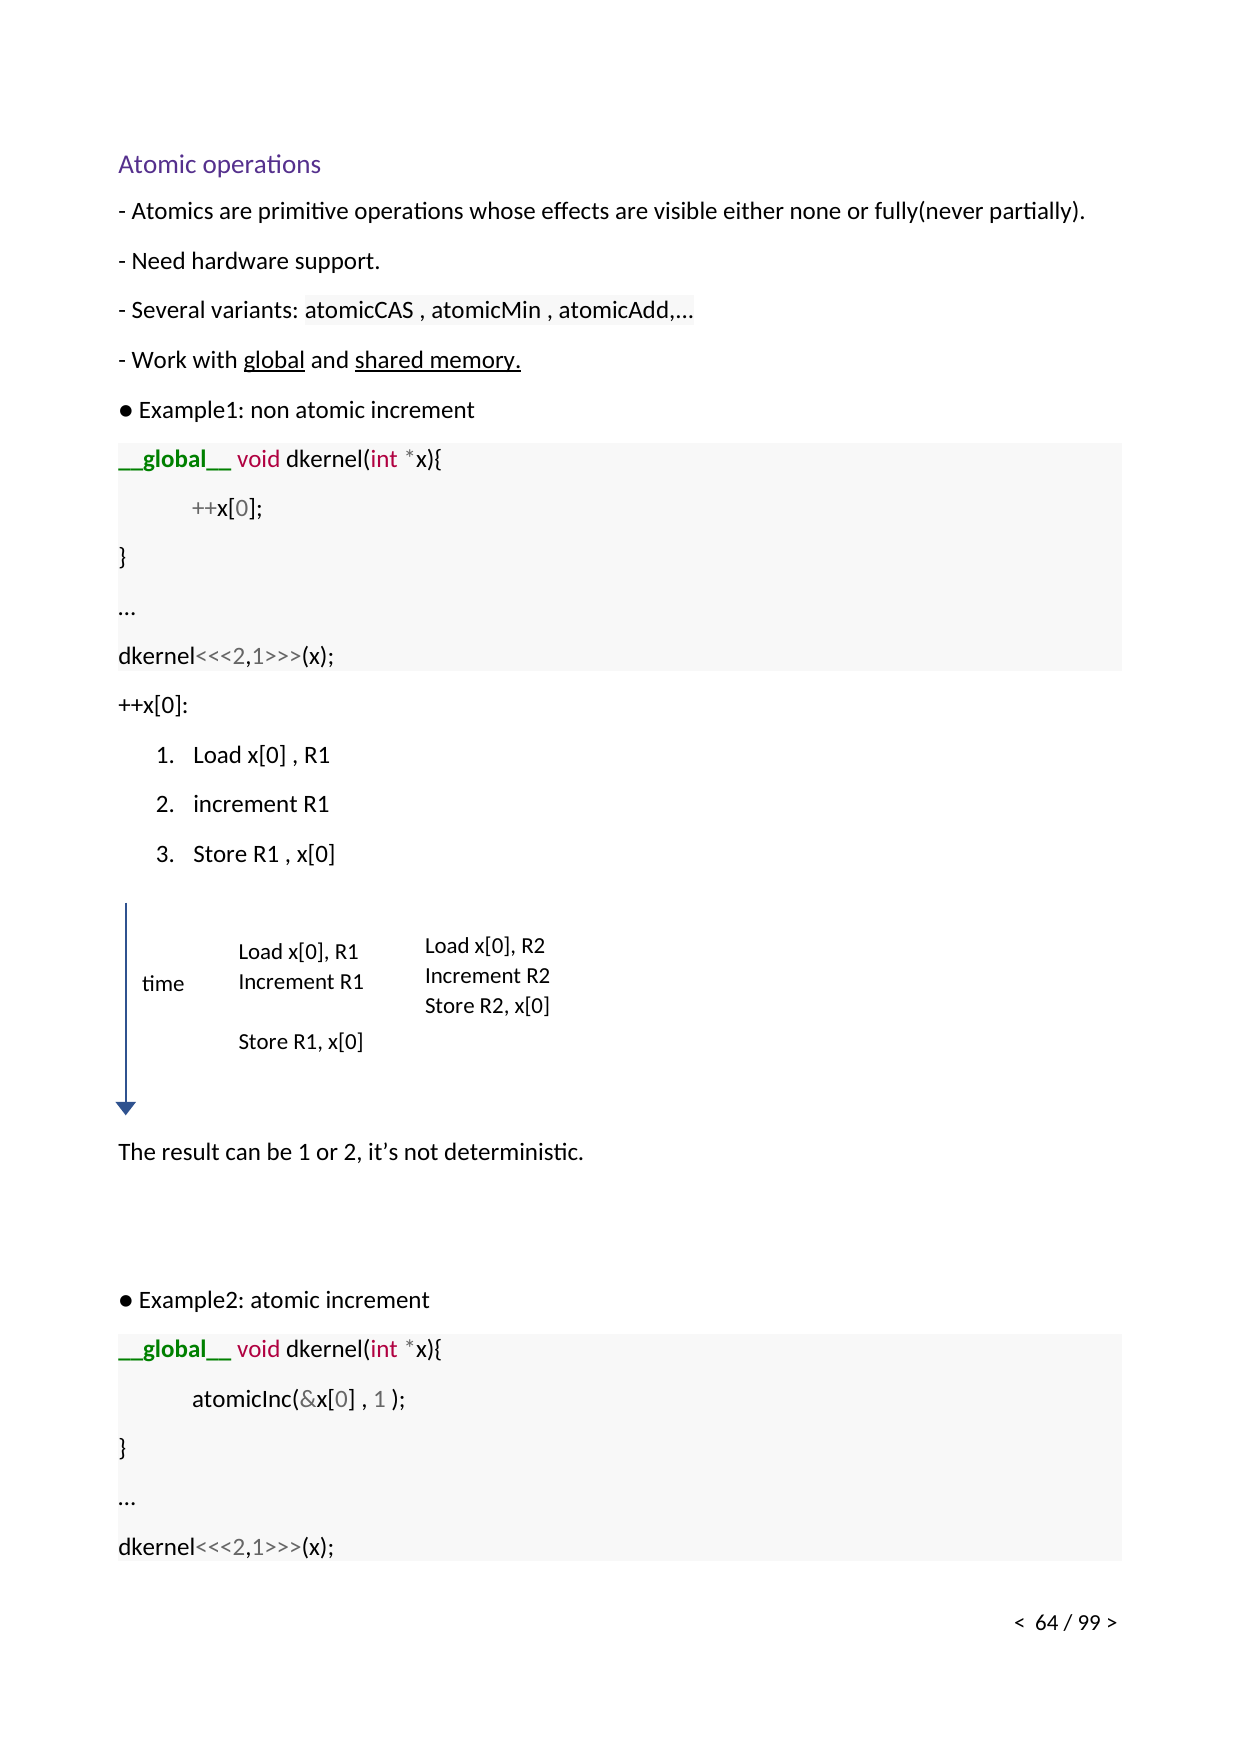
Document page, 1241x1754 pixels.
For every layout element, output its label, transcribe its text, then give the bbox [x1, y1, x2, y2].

text ● Example2: atomic increment [118, 1284, 1122, 1315]
list Load x[0] , R1 [156, 739, 1122, 769]
text … [118, 591, 1122, 621]
text - Atomics are primitive operations whose effects are visible either none or fully(never partially). [118, 195, 1122, 226]
text } [118, 1432, 1122, 1463]
text - Work with global and shared memory. [118, 344, 1122, 375]
text __global__ void dkernel(int *x){ [118, 443, 1122, 473]
text atomicInc(&x[0] , 1 ); [118, 1383, 1122, 1413]
text ++x[0]: [118, 689, 1122, 720]
list Store R1 , x[0] [156, 838, 1122, 869]
text … [118, 1481, 1122, 1512]
subtitle Atomic operations [118, 148, 1122, 181]
text __global__ void dkernel(int *x){ [118, 1334, 1122, 1364]
text ++x[0]; [118, 492, 1122, 523]
text ● Example1: non atomic increment [118, 394, 1122, 424]
text - Several variants: atomicCAS , atomicMin , atomicAdd,... [118, 294, 1122, 325]
text dkernel<<<2,1>>>(x); [118, 640, 1122, 671]
list increment R1 [156, 788, 1122, 819]
text dkernel<<<2,1>>>(x); [118, 1531, 1122, 1561]
text } [118, 542, 1122, 572]
text The result can be 1 or 2, it’s not deterministic. [118, 1136, 1122, 1166]
text - Need hardware support. [118, 245, 1122, 276]
